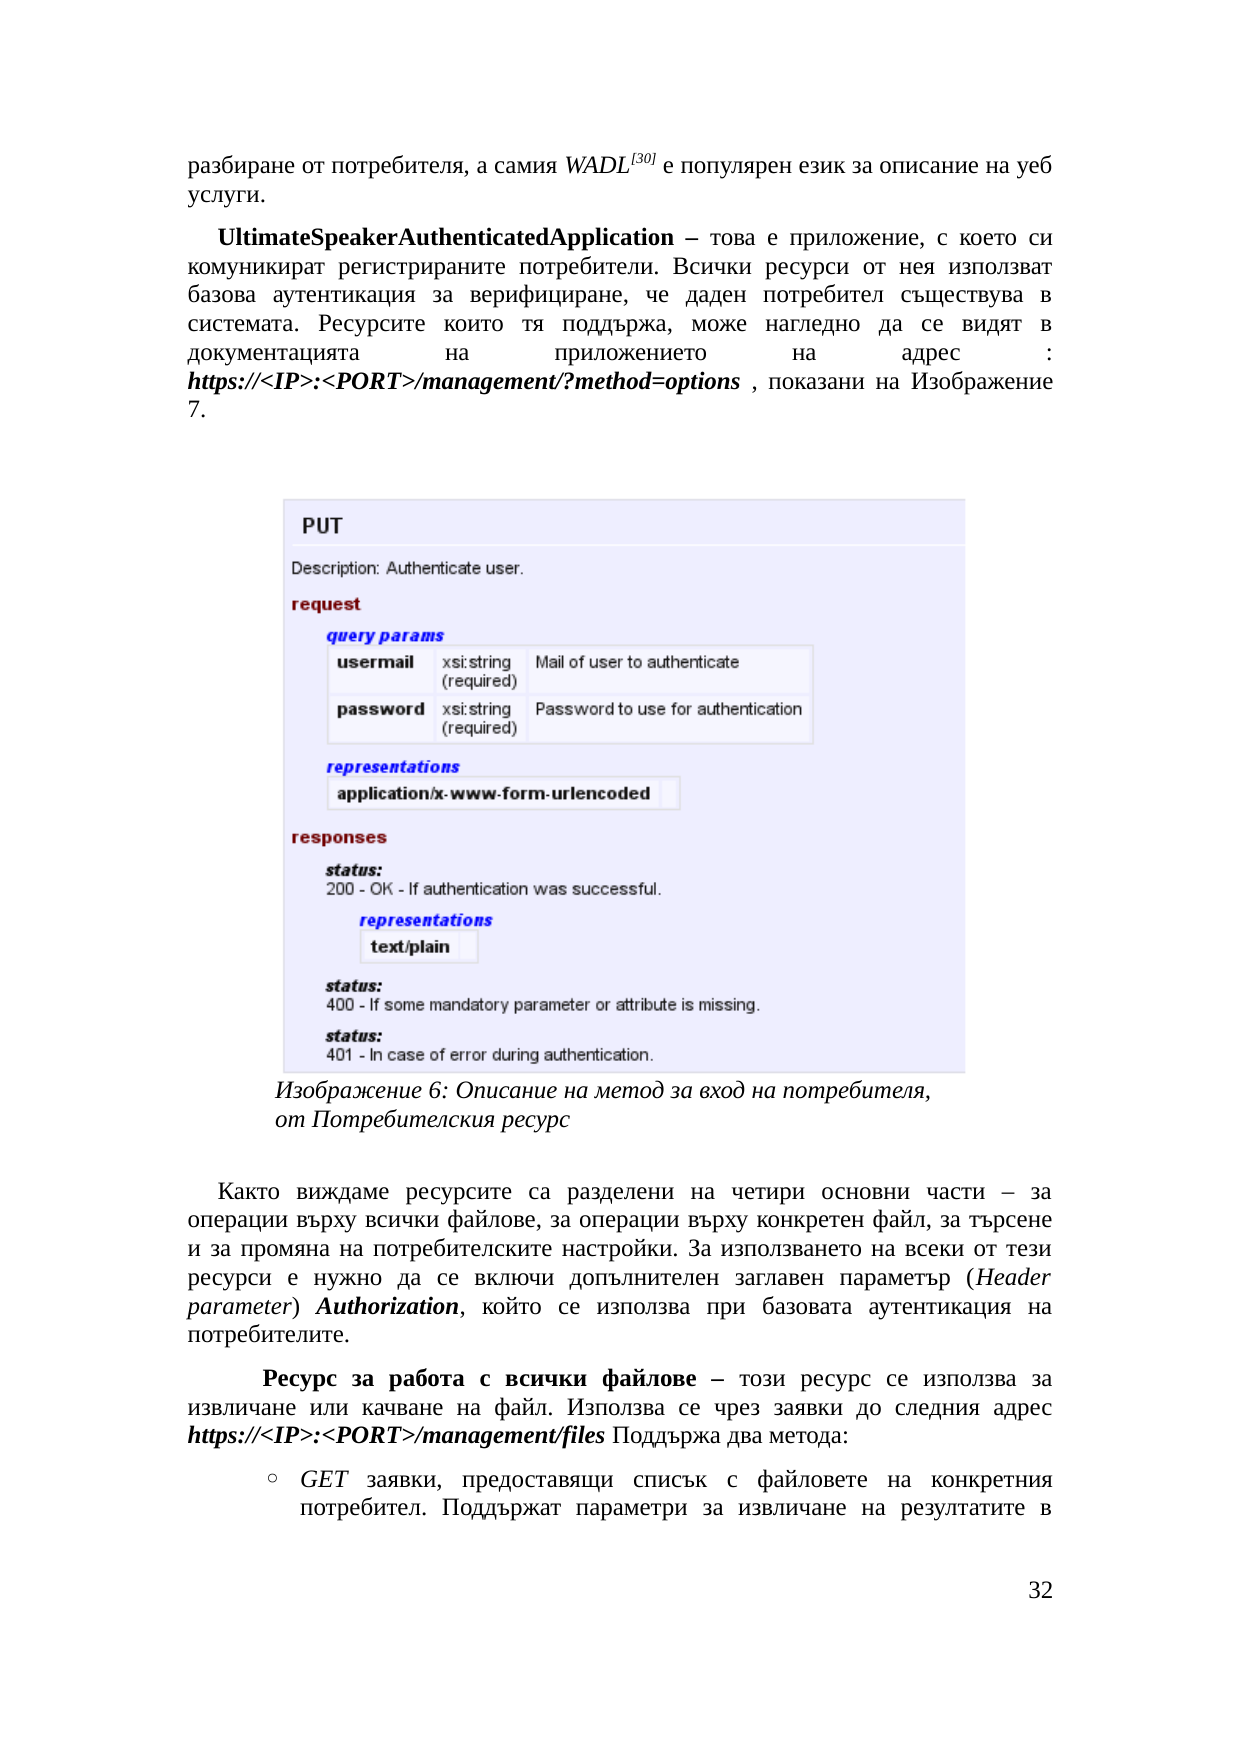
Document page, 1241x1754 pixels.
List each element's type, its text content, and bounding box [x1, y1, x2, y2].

text Изображение 6: Описание на метод за вход на потребителя, от Потребителския ресурс [275, 1075, 966, 1132]
picture [275, 493, 966, 1075]
text UltimateSpeakerAuthenticatedApplication – това е приложение, с което си комуникират регистрираните потребители. Всички ресурси от нея използват базова аутентикация за верифициране, че даден потребител съществува в системата. Ресурсите които тя поддържа, може нагледно да се видят в документацията на приложението на адрес : https://<IP>:<PORT>/management/?method=options , показани на Изображение 7. [187, 222, 1053, 423]
list GET заявки, предоставящи списък с файловете на конкретния потребител. Поддържат параметри за извличане на резултатите в [262, 1464, 1053, 1521]
text разбиране от потребителя, а самия WADL[30] е популярен език за описание на уеб услуги. [187, 150, 1053, 207]
text Ресурс за работа с всички файлове – този ресурс се използва за извличане или качване на файл. Използва се чрез заявки до следния адрес https://<IP>:<PORT>/management/files Поддържа два метода: [187, 1363, 1053, 1449]
text Както виждаме ресурсите са разделени на четири основни части – за операции върху всички файлове, за операции върху конкретен файл, за търсене и за промяна на потребителските настройки. За използването на всеки от тези ресурси е нужно да се включи допълнителен заглавен параметър (Header parameter) Authorization, който се използва при базовата аутентикация на потребителите. [187, 1176, 1053, 1348]
